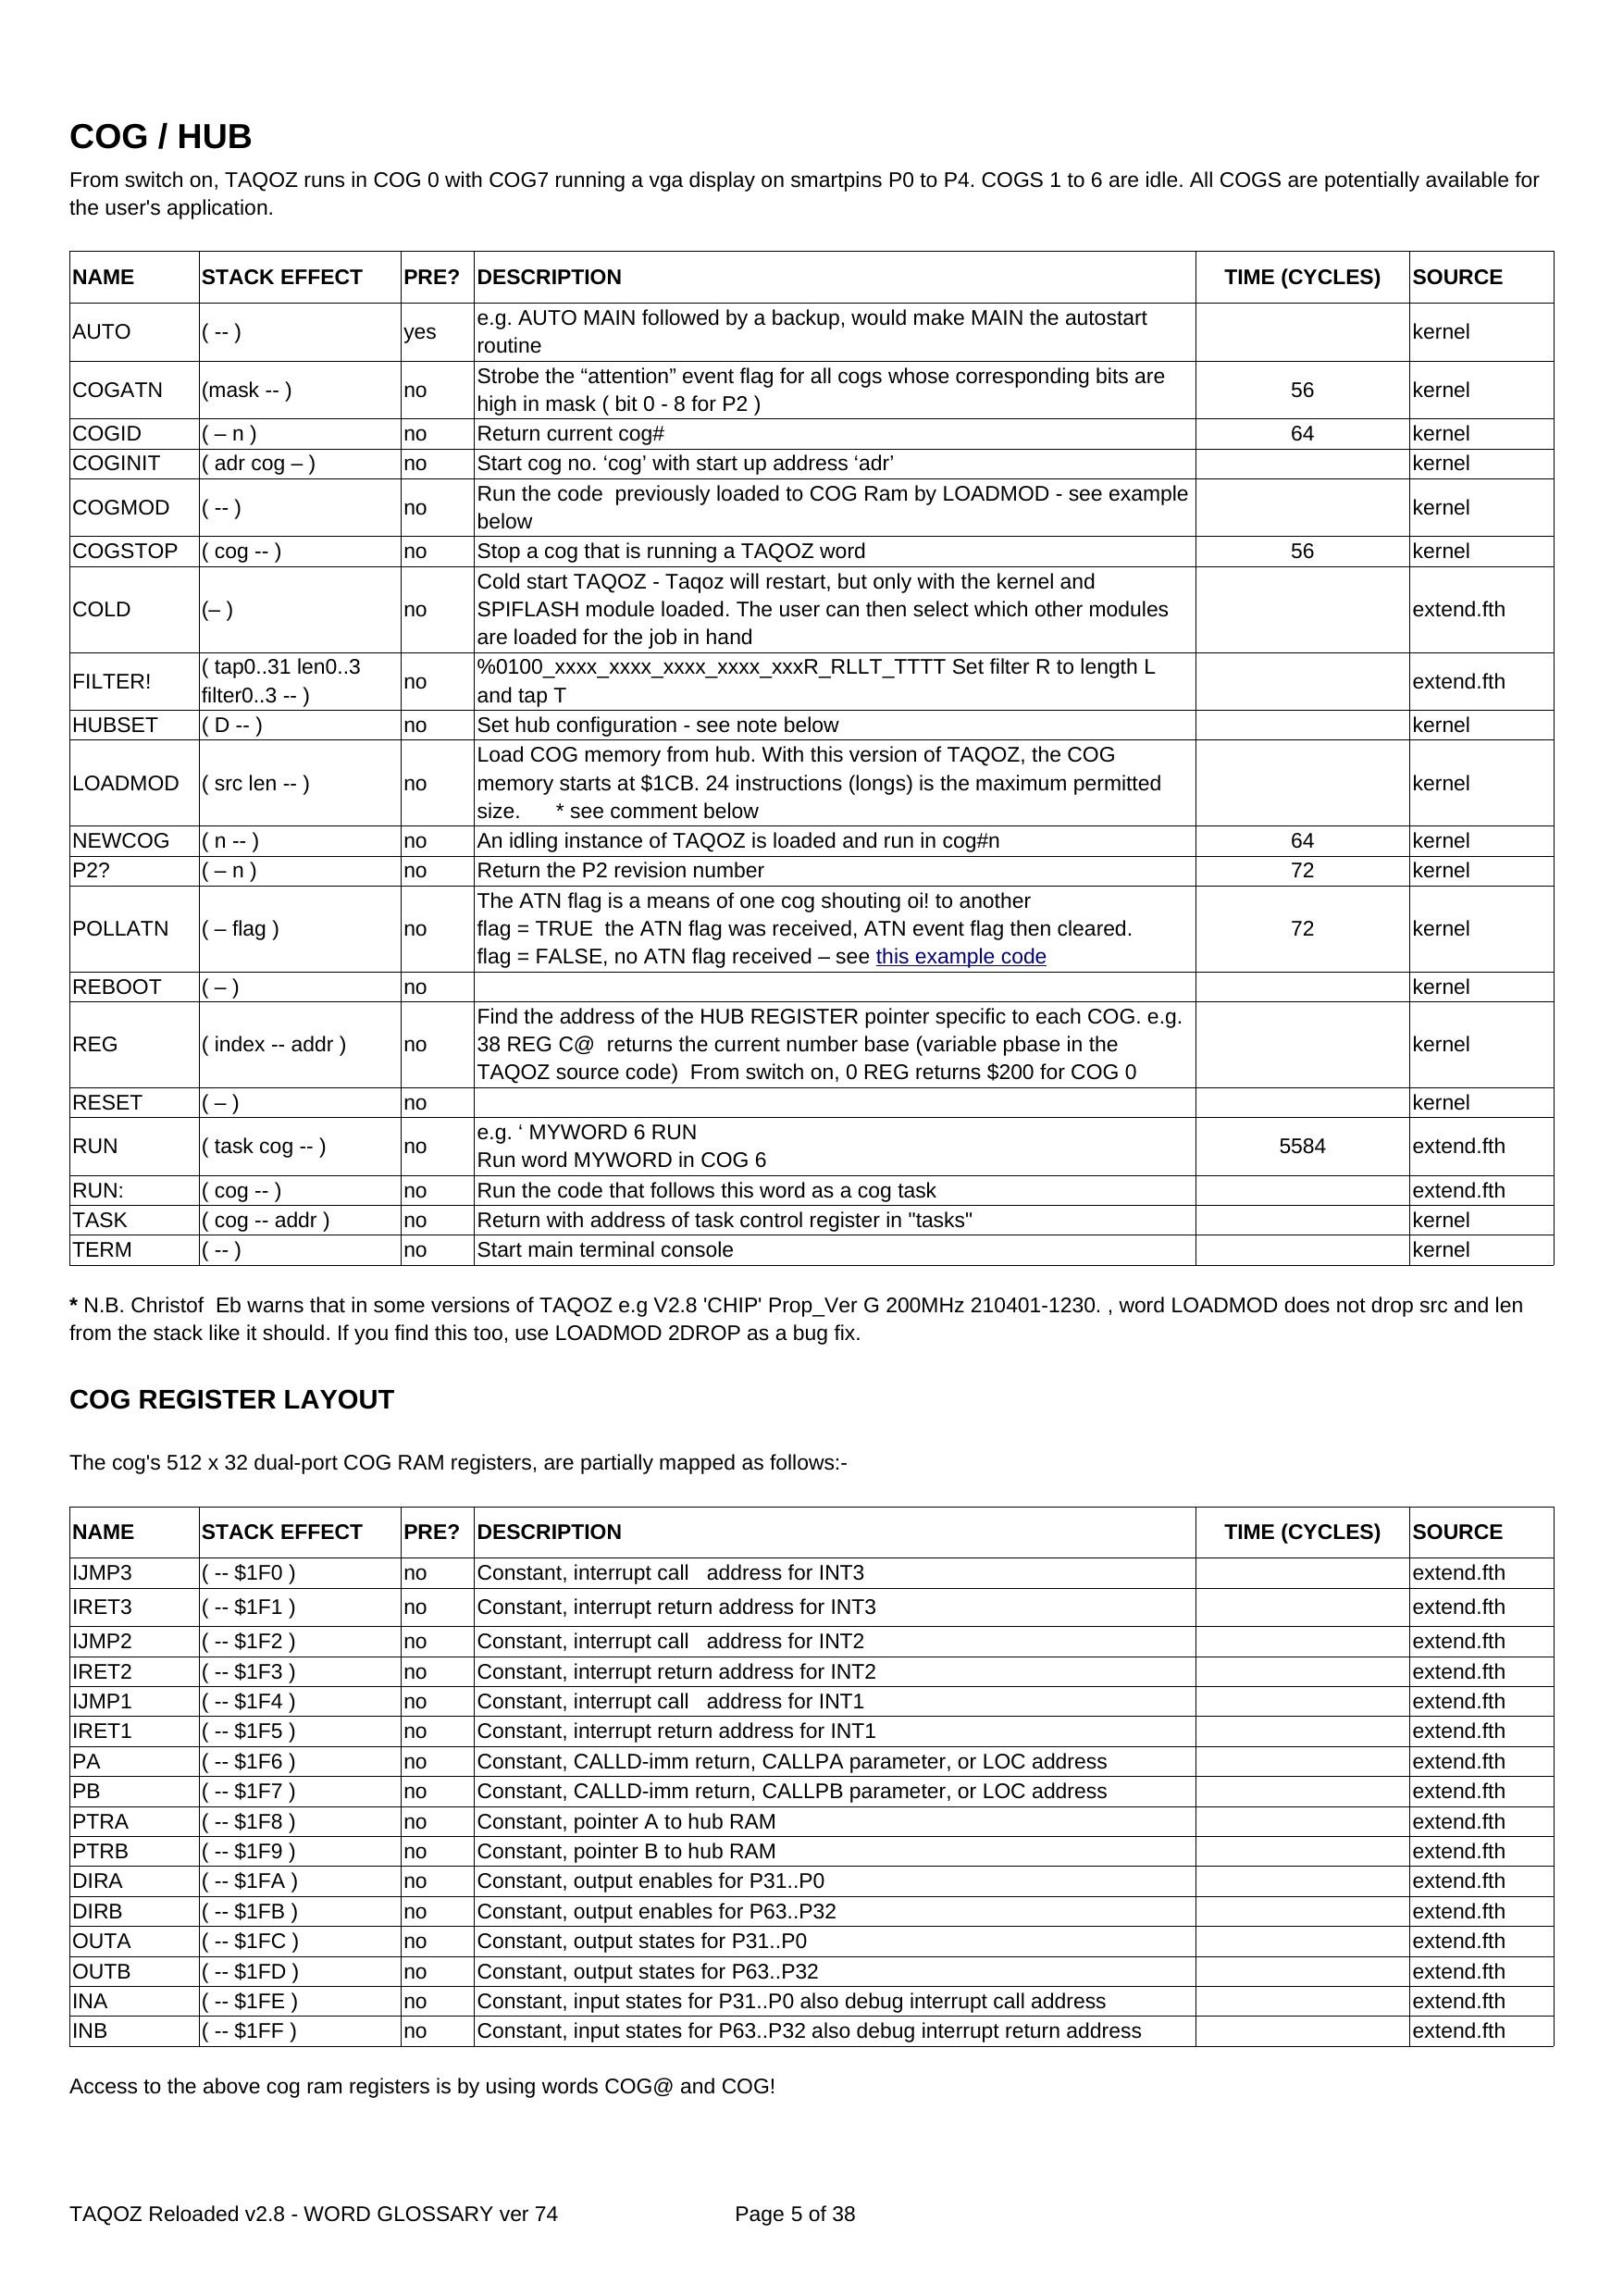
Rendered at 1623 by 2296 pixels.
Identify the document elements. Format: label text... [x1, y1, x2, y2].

table_cell RUN [70, 1118, 199, 1174]
table_cell 72 [1196, 887, 1409, 971]
table_cell [1196, 1687, 1409, 1716]
table_cell INA [70, 1987, 199, 2016]
table_cell LOADMOD [70, 740, 199, 825]
table_cell DIRA [70, 1867, 199, 1896]
table_cell ( cog -- ) [200, 1176, 401, 1205]
table_cell no [402, 1206, 474, 1235]
table_cell no [402, 1957, 474, 1986]
table_cell extend.fth [1410, 1837, 1554, 1866]
table_cell extend.fth [1410, 1176, 1554, 1205]
table_cell no [402, 1987, 474, 2016]
table_cell IJMP2 [70, 1627, 199, 1656]
table_header SOURCE [1410, 1508, 1554, 1558]
table_cell Constant, interrupt call address for INT3 [475, 1558, 1196, 1588]
table_cell REG [70, 1002, 199, 1087]
table_cell no [402, 1558, 474, 1588]
table_cell kernel [1410, 1235, 1554, 1265]
table_cell [475, 1088, 1196, 1117]
table_cell [1196, 479, 1409, 536]
table_cell ( – flag ) [200, 887, 401, 971]
table_cell no [402, 1747, 474, 1776]
table_cell Return current cog# [475, 419, 1196, 448]
table_cell %0100_xxxx_xxxx_xxxx_xxxx_xxxR_RLLT_TTTT Set filter R to length L and tap T [475, 653, 1196, 710]
table_cell RUN: [70, 1176, 199, 1205]
table_cell no [402, 1589, 474, 1626]
table_header DESCRIPTION [475, 1508, 1196, 1558]
table_cell no [402, 1777, 474, 1806]
table_cell ( – n ) [200, 419, 401, 448]
table_cell ( -- $1F0 ) [200, 1558, 401, 1588]
table_cell Run the code previously loaded to COG Ram by LOADMOD - see example below [475, 479, 1196, 536]
table_cell Cold start TAQOZ - Taqoz will restart, but only with the kernel and SPIFLASH module loaded. The user can then select which other modules are loaded for the job in hand [475, 567, 1196, 652]
table_cell 56 [1196, 362, 1409, 418]
table_cell COGMOD [70, 479, 199, 536]
table_cell [1196, 1927, 1409, 1955]
table_cell DIRB [70, 1897, 199, 1926]
table_cell ( -- $1F6 ) [200, 1747, 401, 1776]
table_cell extend.fth [1410, 1558, 1554, 1588]
subtitle COG REGISTER LAYOUT [69, 1384, 1554, 1414]
table_cell e.g. AUTO MAIN followed by a backup, would make MAIN the autostart routine [475, 304, 1196, 360]
table_cell ( -- $1FA ) [200, 1867, 401, 1896]
table_cell Load COG memory from hub. With this version of TAQOZ, the COG memory starts at $1CB. 24 instructions (longs) is the maximum permitted size. * see comment below [475, 740, 1196, 825]
table_cell AUTO [70, 304, 199, 360]
table_cell [1196, 1717, 1409, 1746]
table_cell no [402, 537, 474, 566]
table_cell extend.fth [1410, 1987, 1554, 2016]
table_cell extend.fth [1410, 567, 1554, 652]
table_cell extend.fth [1410, 1717, 1554, 1746]
table_cell ( -- $1F7 ) [200, 1777, 401, 1806]
table_cell kernel [1410, 1088, 1554, 1117]
table_cell [1196, 1088, 1409, 1117]
table_cell ( -- $1F2 ) [200, 1627, 401, 1656]
table_cell PA [70, 1747, 199, 1776]
table_cell ( -- $1FC ) [200, 1927, 401, 1955]
table_cell no [402, 1687, 474, 1716]
table_cell An idling instance of TAQOZ is loaded and run in cog#n [475, 826, 1196, 855]
table_cell OUTB [70, 1957, 199, 1986]
table_cell kernel [1410, 304, 1554, 360]
table_cell [1196, 1867, 1409, 1896]
table_cell ( tap0..31 len0..3 filter0..3 -- ) [200, 653, 401, 710]
table_cell Constant, input states for P63..P32 also debug interrupt return address [475, 2017, 1196, 2046]
table_cell no [402, 653, 474, 710]
table_cell no [402, 1717, 474, 1746]
table_cell P2? [70, 857, 199, 886]
text From switch on, TAQOZ runs in COG 0 with COG7 running a vga display on smartpins P0 to P4. COGS 1 to 6 are idle. All COGS are potentially available for the user's application. [69, 168, 1554, 219]
table_cell e.g. ‘ MYWORD 6 RUN Run word MYWORD in COG 6 [475, 1118, 1196, 1174]
table_cell [1196, 1176, 1409, 1205]
table_cell ( -- $1F5 ) [200, 1717, 401, 1746]
table_cell no [402, 1176, 474, 1205]
table_header PRE? [402, 252, 474, 303]
table_cell [1196, 711, 1409, 739]
table_cell TERM [70, 1235, 199, 1265]
table_cell no [402, 826, 474, 855]
table_cell 64 [1196, 826, 1409, 855]
table_cell [1196, 1897, 1409, 1926]
table_header STACK EFFECT [200, 252, 401, 303]
table_cell Constant, pointer B to hub RAM [475, 1837, 1196, 1866]
table_cell [1196, 1807, 1409, 1836]
table_cell kernel [1410, 973, 1554, 1001]
table_cell no [402, 1897, 474, 1926]
table_cell IRET2 [70, 1657, 199, 1686]
table_cell no [402, 1927, 474, 1955]
table_header TIME (CYCLES) [1196, 252, 1409, 303]
table_cell kernel [1410, 450, 1554, 478]
table_cell kernel [1410, 740, 1554, 825]
table_cell Constant, interrupt return address for INT3 [475, 1589, 1196, 1626]
table_cell kernel [1410, 537, 1554, 566]
table_cell COGSTOP [70, 537, 199, 566]
table_cell [1196, 973, 1409, 1001]
table_cell COGID [70, 419, 199, 448]
table_cell [1196, 653, 1409, 710]
table_cell [1196, 1558, 1409, 1588]
table_cell 72 [1196, 857, 1409, 886]
table_header STACK EFFECT [200, 1508, 401, 1558]
table_cell kernel [1410, 711, 1554, 739]
table_cell ( -- $1F8 ) [200, 1807, 401, 1836]
table_cell [1196, 2017, 1409, 2046]
table_cell no [402, 479, 474, 536]
table_cell ( n -- ) [200, 826, 401, 855]
table_cell HUBSET [70, 711, 199, 739]
table_cell no [402, 973, 474, 1001]
table_cell kernel [1410, 1206, 1554, 1235]
table_cell RESET [70, 1088, 199, 1117]
table_cell PTRB [70, 1837, 199, 1866]
table_cell IRET3 [70, 1589, 199, 1626]
table_cell 64 [1196, 419, 1409, 448]
table_cell no [402, 419, 474, 448]
table_header NAME [70, 252, 199, 303]
table_cell REBOOT [70, 973, 199, 1001]
table_cell kernel [1410, 857, 1554, 886]
table_header TIME (CYCLES) [1196, 1508, 1409, 1558]
table_cell ( src len -- ) [200, 740, 401, 825]
table_cell Constant, interrupt return address for INT1 [475, 1717, 1196, 1746]
table_cell ( -- $1FB ) [200, 1897, 401, 1926]
table_cell POLLATN [70, 887, 199, 971]
table_cell COLD [70, 567, 199, 652]
table_cell no [402, 450, 474, 478]
table_cell NEWCOG [70, 826, 199, 855]
table_cell Constant, output enables for P63..P32 [475, 1897, 1196, 1926]
table_cell extend.fth [1410, 1687, 1554, 1716]
table_cell kernel [1410, 887, 1554, 971]
table_cell ( task cog -- ) [200, 1118, 401, 1174]
table_cell [1196, 1747, 1409, 1776]
table_cell Constant, input states for P31..P0 also debug interrupt call address [475, 1987, 1196, 2016]
table_cell Constant, CALLD-imm return, CALLPB parameter, or LOC address [475, 1777, 1196, 1806]
table_cell no [402, 1088, 474, 1117]
table_cell [1196, 1206, 1409, 1235]
table_cell no [402, 1235, 474, 1265]
table_cell no [402, 1627, 474, 1656]
table_cell kernel [1410, 1002, 1554, 1087]
table_cell extend.fth [1410, 1807, 1554, 1836]
table_cell extend.fth [1410, 2017, 1554, 2046]
table_cell no [402, 1837, 474, 1866]
table_cell kernel [1410, 419, 1554, 448]
table_cell [1196, 740, 1409, 825]
table_cell ( -- ) [200, 1235, 401, 1265]
table_header NAME [70, 1508, 199, 1558]
table_cell IRET1 [70, 1717, 199, 1746]
table_cell [1196, 1589, 1409, 1626]
table_cell [1196, 450, 1409, 478]
table_cell no [402, 857, 474, 886]
table_cell INB [70, 2017, 199, 2046]
table_cell 56 [1196, 537, 1409, 566]
table_cell kernel [1410, 362, 1554, 418]
table_cell Constant, output states for P63..P32 [475, 1957, 1196, 1986]
table_cell extend.fth [1410, 1118, 1554, 1174]
table_cell kernel [1410, 479, 1554, 536]
table_cell [1196, 1837, 1409, 1866]
table_cell Stop a cog that is running a TAQOZ word [475, 537, 1196, 566]
text * N.B. Christof Eb warns that in some versions of TAQOZ e.g V2.8 'CHIP' Prop_Ver G 200MHz 210401-1230. , word LOADMOD does not drop src and len from the stack like it should. If you find this too, use LOADMOD 2DROP as a bug fix. [69, 1293, 1554, 1346]
table_cell FILTER! [70, 653, 199, 710]
table_cell PTRA [70, 1807, 199, 1836]
table_cell no [402, 1118, 474, 1174]
table_cell ( cog -- ) [200, 537, 401, 566]
table_cell COGATN [70, 362, 199, 418]
table_cell extend.fth [1410, 653, 1554, 710]
table_cell ( -- $1F3 ) [200, 1657, 401, 1686]
table_cell [1196, 1657, 1409, 1686]
table_cell [1196, 567, 1409, 652]
table_cell ( cog -- addr ) [200, 1206, 401, 1235]
table_cell Start main terminal console [475, 1235, 1196, 1265]
table_cell extend.fth [1410, 1657, 1554, 1686]
table_cell extend.fth [1410, 1957, 1554, 1986]
table_cell Constant, output enables for P31..P0 [475, 1867, 1196, 1896]
text Access to the above cog ram registers is by using words COG@ and COG! [69, 2074, 1554, 2098]
table_cell The ATN flag is a means of one cog shouting oi! to another flag = TRUE the ATN flag was received, ATN event flag then cleared. flag = FALSE, no ATN flag received – see this example code [475, 887, 1196, 971]
table_cell [1196, 1777, 1409, 1806]
table_cell Constant, interrupt call address for INT2 [475, 1627, 1196, 1656]
table_cell ( -- ) [200, 479, 401, 536]
text The cog's 512 x 32 dual-port COG RAM registers, are partially mapped as follows:- [69, 1450, 1554, 1474]
table_cell no [402, 2017, 474, 2046]
table_header SOURCE [1410, 252, 1554, 303]
table_cell [1196, 1002, 1409, 1087]
table_cell Set hub configuration - see note below [475, 711, 1196, 739]
table_cell (– ) [200, 567, 401, 652]
table_cell Constant, interrupt call address for INT1 [475, 1687, 1196, 1716]
table_cell Strobe the “attention” event flag for all cogs whose corresponding bits are high in mask ( bit 0 - 8 for P2 ) [475, 362, 1196, 418]
table_cell yes [402, 304, 474, 360]
subtitle COG / HUB [69, 116, 1554, 155]
table_cell extend.fth [1410, 1927, 1554, 1955]
table_cell OUTA [70, 1927, 199, 1955]
table_cell no [402, 740, 474, 825]
table_cell ( adr cog – ) [200, 450, 401, 478]
table_cell COGINIT [70, 450, 199, 478]
table_cell TASK [70, 1206, 199, 1235]
table_cell extend.fth [1410, 1867, 1554, 1896]
table_cell PB [70, 1777, 199, 1806]
table_cell ( -- $1F9 ) [200, 1837, 401, 1866]
table_cell Constant, CALLD-imm return, CALLPA parameter, or LOC address [475, 1747, 1196, 1776]
table_cell Run the code that follows this word as a cog task [475, 1176, 1196, 1205]
table_cell (mask -- ) [200, 362, 401, 418]
table_cell ( -- $1FD ) [200, 1957, 401, 1986]
table_cell ( – ) [200, 1088, 401, 1117]
table_cell ( -- $1F4 ) [200, 1687, 401, 1716]
table_cell ( D -- ) [200, 711, 401, 739]
table_cell [1196, 1987, 1409, 2016]
table_cell IJMP1 [70, 1687, 199, 1716]
table_cell kernel [1410, 826, 1554, 855]
table_cell ( – n ) [200, 857, 401, 886]
table_cell [1196, 304, 1409, 360]
table_cell [1196, 1235, 1409, 1265]
table_cell no [402, 1657, 474, 1686]
table_cell [1196, 1957, 1409, 1986]
table_cell no [402, 1807, 474, 1836]
table_cell Return with address of task control register in "tasks" [475, 1206, 1196, 1235]
table_cell no [402, 362, 474, 418]
table_cell Start cog no. ‘cog’ with start up address ‘adr’ [475, 450, 1196, 478]
table_cell no [402, 1002, 474, 1087]
table_cell no [402, 711, 474, 739]
table_cell Constant, interrupt return address for INT2 [475, 1657, 1196, 1686]
table_cell ( -- $1FF ) [200, 2017, 401, 2046]
table_cell Constant, output states for P31..P0 [475, 1927, 1196, 1955]
table_cell Return the P2 revision number [475, 857, 1196, 886]
table_cell extend.fth [1410, 1589, 1554, 1626]
table_header DESCRIPTION [475, 252, 1196, 303]
table_cell ( -- $1F1 ) [200, 1589, 401, 1626]
table_header PRE? [402, 1508, 474, 1558]
table_cell no [402, 1867, 474, 1896]
table_cell ( index -- addr ) [200, 1002, 401, 1087]
table_cell IJMP3 [70, 1558, 199, 1588]
table_cell [1196, 1627, 1409, 1656]
table_cell extend.fth [1410, 1777, 1554, 1806]
table_cell Constant, pointer A to hub RAM [475, 1807, 1196, 1836]
table_cell no [402, 887, 474, 971]
table_cell [475, 973, 1196, 1001]
table_cell ( -- $1FE ) [200, 1987, 401, 2016]
table_cell ( -- ) [200, 304, 401, 360]
table_cell extend.fth [1410, 1627, 1554, 1656]
table_cell 5584 [1196, 1118, 1409, 1174]
table_cell extend.fth [1410, 1747, 1554, 1776]
table_cell extend.fth [1410, 1897, 1554, 1926]
table_cell ( – ) [200, 973, 401, 1001]
table_cell Find the address of the HUB REGISTER pointer specific to each COG. e.g. 38 REG C@ returns the current number base (variable pbase in the TAQOZ source code) From switch on, 0 REG returns $200 for COG 0 [475, 1002, 1196, 1087]
table_cell no [402, 567, 474, 652]
